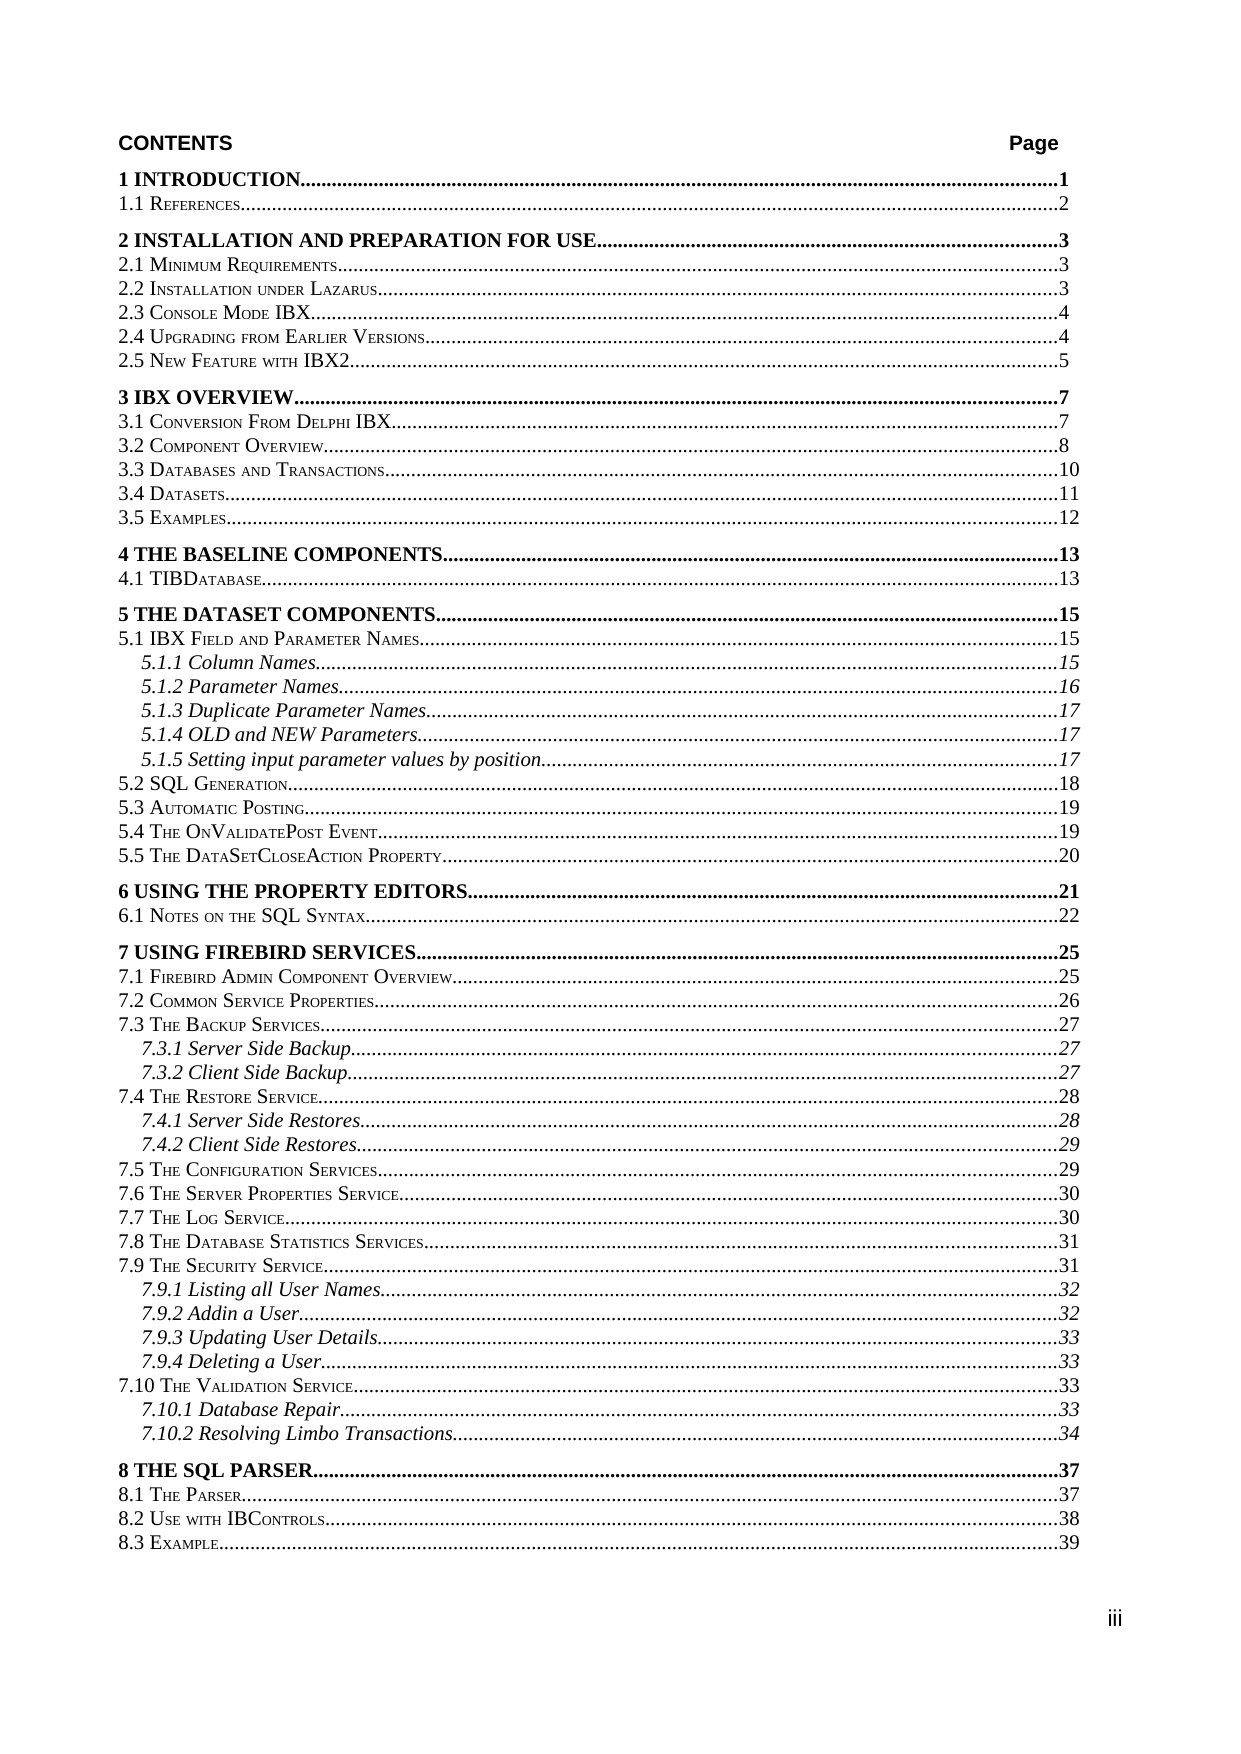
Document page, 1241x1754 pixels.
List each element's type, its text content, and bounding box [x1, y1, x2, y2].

text 5.5 The DataSetCloseAction Property 20 [118, 843, 1122, 867]
text 2.2 Installation under Lazarus 3 [118, 276, 1122, 300]
text 3.1 Conversion From Delphi IBX 7 [118, 409, 1122, 433]
text 8 The SQL Parser 37 [118, 1458, 1122, 1482]
text 3.5 Examples 12 [118, 505, 1122, 529]
text 7.6 The Server Properties Service 30 [118, 1181, 1122, 1204]
text 1.1 References 2 [118, 191, 1122, 215]
text 7.10.1 Database Repair 33 [141, 1397, 1122, 1421]
text 5 The DataSet Components 15 [118, 602, 1122, 626]
text 8.2 Use with IBControls 38 [118, 1506, 1122, 1530]
text 5.1.4 OLD and NEW Parameters 17 [141, 722, 1122, 746]
text 4.1 TIBDatabase 13 [118, 566, 1122, 589]
text 2.4 Upgrading from Earlier Versions 4 [118, 324, 1122, 348]
text 7.3 The Backup Services 27 [118, 1012, 1122, 1036]
text 7.3.2 Client Side Backup 27 [141, 1060, 1122, 1084]
text 7.3.1 Server Side Backup 27 [141, 1036, 1122, 1060]
text 7.9.1 Listing all User Names 32 [141, 1277, 1122, 1301]
text 1 Introduction 1 [118, 167, 1122, 191]
text 7.8 The Database Statistics Services 31 [118, 1229, 1122, 1253]
text CONTENTS Page [118, 131, 1122, 154]
text 7.9.2 Addin a User 32 [141, 1301, 1122, 1325]
text 5.1.1 Column Names 15 [141, 650, 1122, 674]
text 6.1 Notes on the SQL Syntax 22 [118, 903, 1122, 927]
text 7 Using Firebird Services 25 [118, 940, 1122, 964]
text 5.3 Automatic Posting 19 [118, 794, 1122, 819]
text 7.5 The Configuration Services 29 [118, 1156, 1122, 1181]
text 7.4.1 Server Side Restores 28 [141, 1108, 1122, 1132]
text 7.4 The Restore Service 28 [118, 1084, 1122, 1108]
text 7.7 The Log Service 30 [118, 1204, 1122, 1229]
text 2.1 Minimum Requirements 3 [118, 252, 1122, 276]
text 5.4 The OnValidatePost Event 19 [118, 819, 1122, 843]
text 7.9.4 Deleting a User 33 [141, 1349, 1122, 1373]
text 7.9.3 Updating User Details 33 [141, 1325, 1122, 1349]
text 2.3 Console Mode IBX 4 [118, 300, 1122, 324]
text 8.1 The Parser 37 [118, 1482, 1122, 1506]
text 4 The Baseline Components 13 [118, 541, 1122, 566]
text 5.2 SQL Generation 18 [118, 771, 1122, 794]
text 3.3 Databases and Transactions 10 [118, 457, 1122, 481]
text 3 IBX Overview 7 [118, 384, 1122, 409]
text 2 Installation and Preparation for Use 3 [118, 228, 1122, 252]
text 7.4.2 Client Side Restores 29 [141, 1132, 1122, 1156]
text 5.1.5 Setting input parameter values by position 17 [141, 746, 1122, 771]
text 3.2 Component Overview 8 [118, 433, 1122, 457]
text 7.10.2 Resolving Limbo Transactions 34 [141, 1421, 1122, 1445]
text 7.9 The Security Service 31 [118, 1253, 1122, 1277]
text 2.5 New Feature with IBX2 5 [118, 348, 1122, 372]
text 6 Using the Property Editors 21 [118, 879, 1122, 903]
text 7.10 The Validation Service 33 [118, 1373, 1122, 1397]
text 8.3 Example 39 [118, 1530, 1122, 1554]
text 5.1.2 Parameter Names 16 [141, 674, 1122, 698]
text 7.2 Common Service Properties 26 [118, 988, 1122, 1012]
text 5.1 IBX Field and Parameter Names 15 [118, 626, 1122, 650]
text 5.1.3 Duplicate Parameter Names 17 [141, 698, 1122, 722]
text 7.1 Firebird Admin Component Overview 25 [118, 964, 1122, 988]
text 3.4 Datasets 11 [118, 481, 1122, 505]
